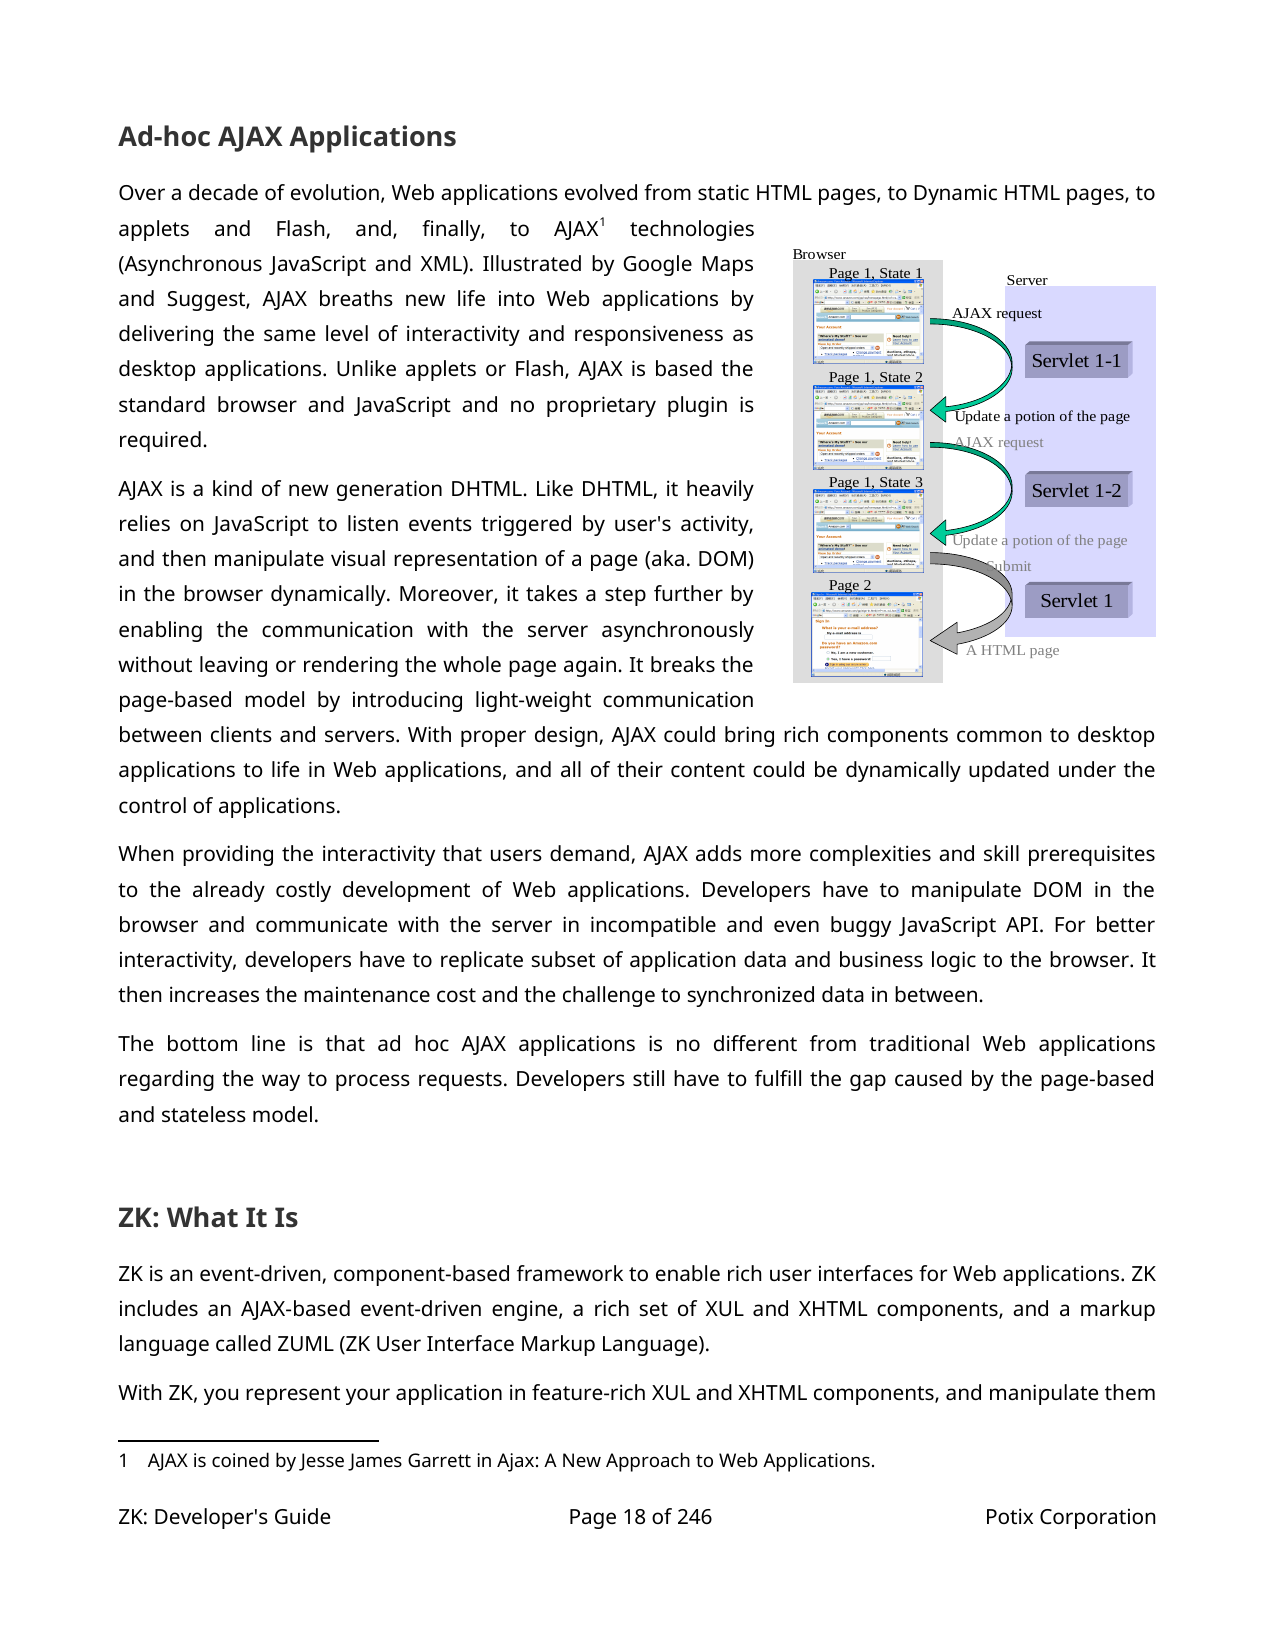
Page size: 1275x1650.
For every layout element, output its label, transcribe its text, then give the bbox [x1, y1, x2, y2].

subtitle ZK: What It Is [118, 1199, 1157, 1236]
text With ZK, you represent your application in feature-rich XUL and XHTML components, and manipulate them [118, 1378, 1157, 1407]
text The bottom line is that ad hoc AJAX applications is no different from traditional Web applications regarding the way to process requests. Developers still have to fulfill the gap caused by the page-based and stateless model. [118, 1029, 1157, 1128]
text When providing the interactivity that users demand, AJAX adds more complexities and skill prerequisites to the already costly development of Web applications. Developers have to manipulate DOM in the browser and communicate with the server in incompatible and even buggy JavaScript API. For better interactivity, developers have to replicate subset of application data and business logic to the browser. It then increases the maintenance cost and the challenge to synchronized data in between. [118, 839, 1157, 1009]
text ZK is an event-driven, component-based framework to enable rich user interfaces for Web applications. ZK includes an AJAX-based event-driven engine, a rich set of XUL and XHTML components, and a markup language called ZUML (ZK User Interface Markup Language). [118, 1259, 1157, 1358]
text Over a decade of evolution, Web applications evolved from static HTML pages, to Dynamic HTML pages, to applets and Flash, and, finally, to AJAX technologies (Asynchronous JavaScript and XML). Illustrated by Google Maps and Suggest, AJAX breaths new life into Web applications by delivering the same level of interactivity and responsiveness as desktop applications. Unlike applets or Flash, AJAX is based the standard browser and JavaScript and no proprietary plugin is required. [118, 178, 1157, 453]
text AJAX is a kind of new generation DHTML. Like DHTML, it heavily relies on JavaScript to listen events triggered by user's activity, and then manipulate visual representation of a page (aka. DOM) in the browser dynamically. Moreover, it takes a step further by enabling the communication with the server asynchronously without leaving or rendering the whole page again. It breaks the page-based model by introducing light-weight communication between clients and servers. With proper design, AJAX could bring rich components common to desktop applications to life in Web applications, and all of their content could be dynamically updated under the control of applications. [118, 474, 1157, 819]
subtitle Ad-hoc AJAX Applications [118, 118, 1157, 155]
text AJAX is coined by Jesse James Garrett in Ajax: A New Approach to Web Applications. [118, 1447, 1157, 1473]
